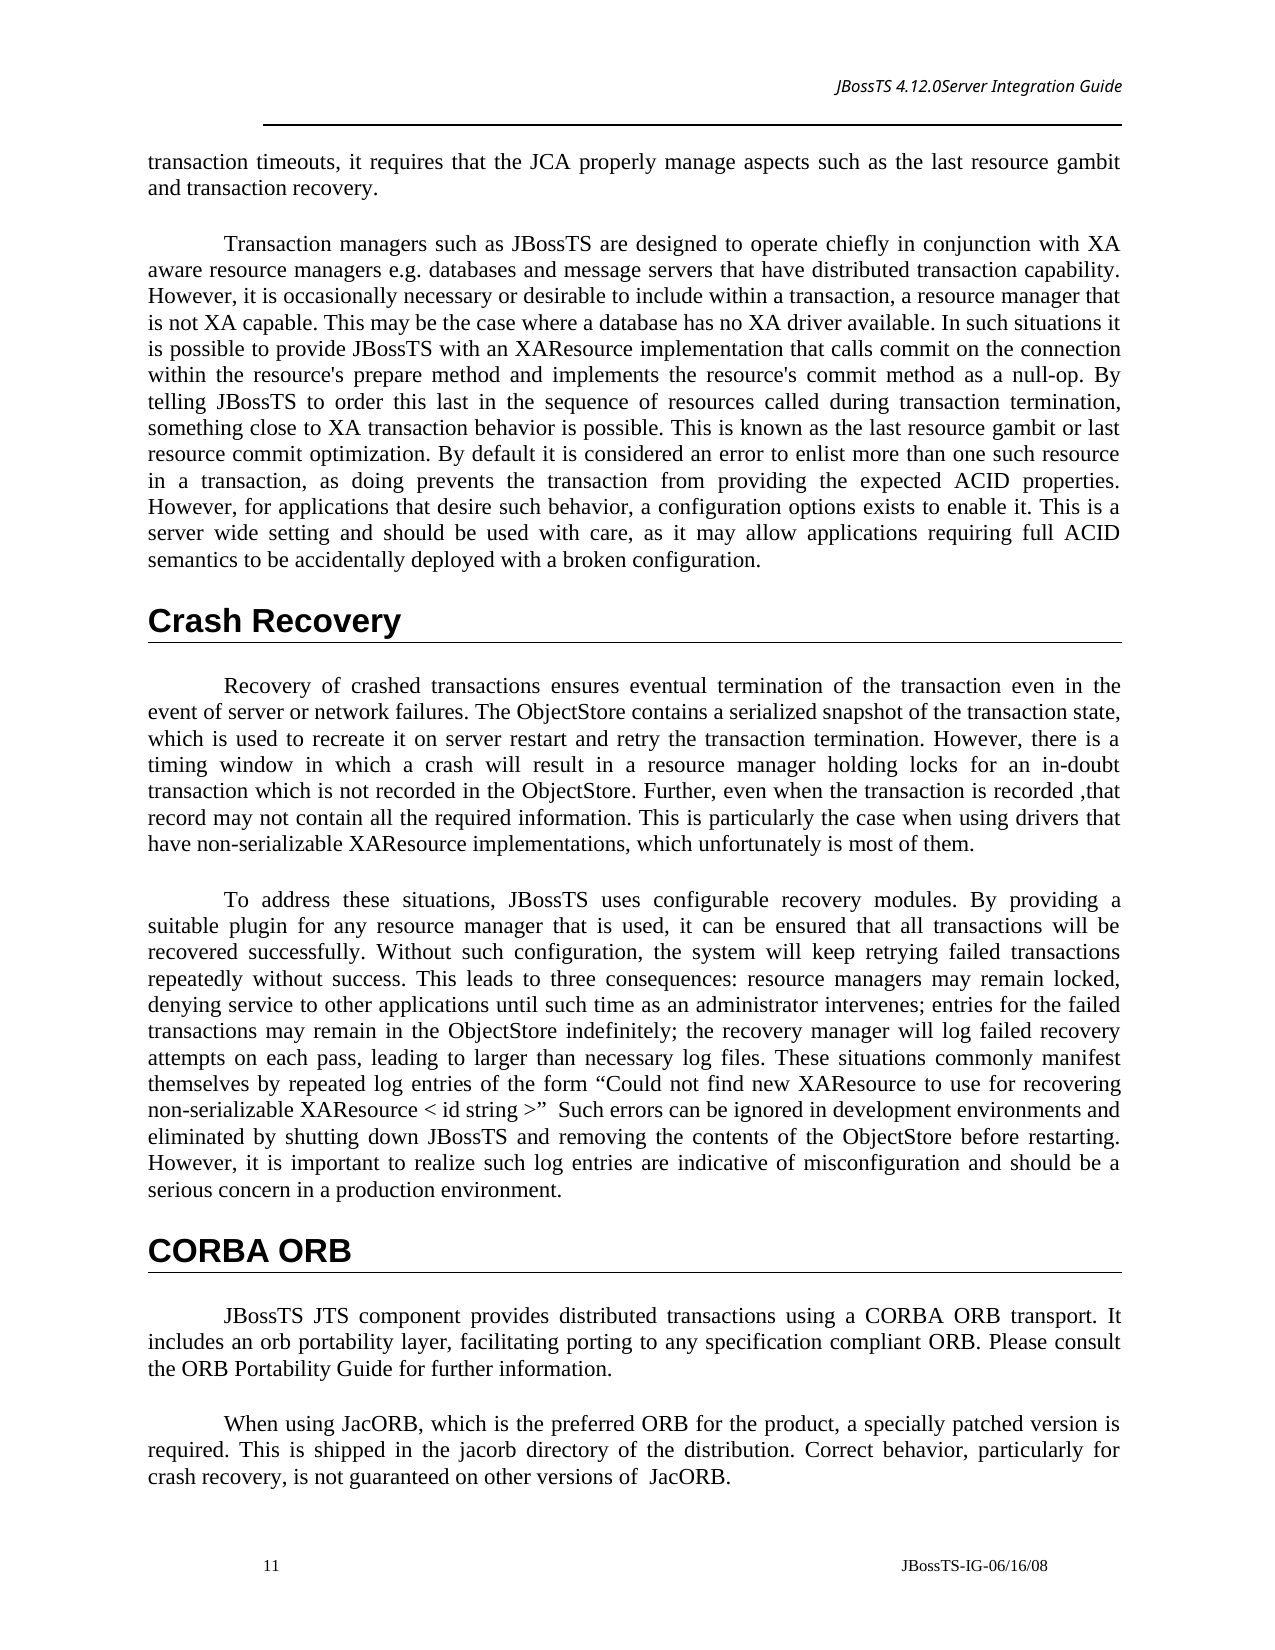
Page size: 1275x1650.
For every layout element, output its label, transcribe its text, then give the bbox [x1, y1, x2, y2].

text transaction timeouts, it requires that the JCA properly manage aspects such as the last resource gambit and transaction recovery. [148, 148, 1122, 200]
subtitle CORBA ORB [148, 1231, 1122, 1272]
text Transaction managers such as JBossTS are designed to operate chiefly in conjunction with XA aware resource managers e.g. databases and message servers that have distributed transaction capability. However, it is occasionally necessary or desirable to include within a transaction, a resource manager that is not XA capable. This may be the case where a database has no XA driver available. In such situations it is possible to provide JBossTS with an XAResource implementation that calls commit on the connection within the resource's prepare method and implements the resource's commit method as a null-op. By telling JBossTS to order this last in the sequence of resources called during transaction termination, something close to XA transaction behavior is possible. This is known as the last resource gambit or last resource commit optimization. By default it is considered an error to enlist more than one such resource in a transaction, as doing prevents the transaction from providing the expected ACID properties. However, for applications that desire such behavior, a configuration options exists to enable it. This is a server wide setting and should be used with care, as it may allow applications requiring full ACID semantics to be accidentally deployed with a broken configuration. [148, 229, 1122, 572]
subtitle Crash Recovery [148, 601, 1122, 642]
text To address these situations, JBossTS uses configurable recovery modules. By providing a suitable plugin for any resource manager that is used, it can be ensured that all transactions will be recovered successfully. Without such configuration, the system will keep retrying failed transactions repeatedly without success. This leads to three consequences: resource managers may remain locked, denying service to other applications until such time as an administrator intervenes; entries for the failed transactions may remain in the ObjectStore indefinitely; the recovery manager will log failed recovery attempts on each pass, leading to larger than necessary log files. These situations commonly manifest themselves by repeated log entries of the form “Could not find new XAResource to use for recovering non-serializable XAResource < id string >” Such errors can be ignored in development environments and eliminated by shutting down JBossTS and removing the contents of the ObjectStore before restarting. However, it is important to realize such log entries are indicative of misconfiguration and should be a serious concern in a production environment. [148, 886, 1122, 1202]
text When using JacORB, which is the preferred ORB for the product, a specially patched version is required. This is shipped in the jacorb directory of the distribution. Correct behavior, particularly for crash recovery, is not guaranteed on other versions of JacORB. [148, 1410, 1122, 1489]
text JBossTS JTS component provides distributed transactions using a CORBA ORB transport. It includes an orb portability layer, facilitating porting to any specification compliant ORB. Please consult the ORB Portability Guide for further information. [148, 1302, 1122, 1381]
text Recovery of crashed transactions ensures eventual termination of the transaction even in the event of server or network failures. The ObjectStore contains a serialized snapshot of the transaction state, which is used to recreate it on server restart and retry the transaction termination. However, there is a timing window in which a crash will result in a resource manager holding locks for an in-doubt transaction which is not recorded in the ObjectStore. Further, even when the transaction is recorded ,that record may not contain all the required information. This is particularly the case when using drivers that have non-serializable XAResource implementations, which unfortunately is most of them. [148, 672, 1122, 857]
